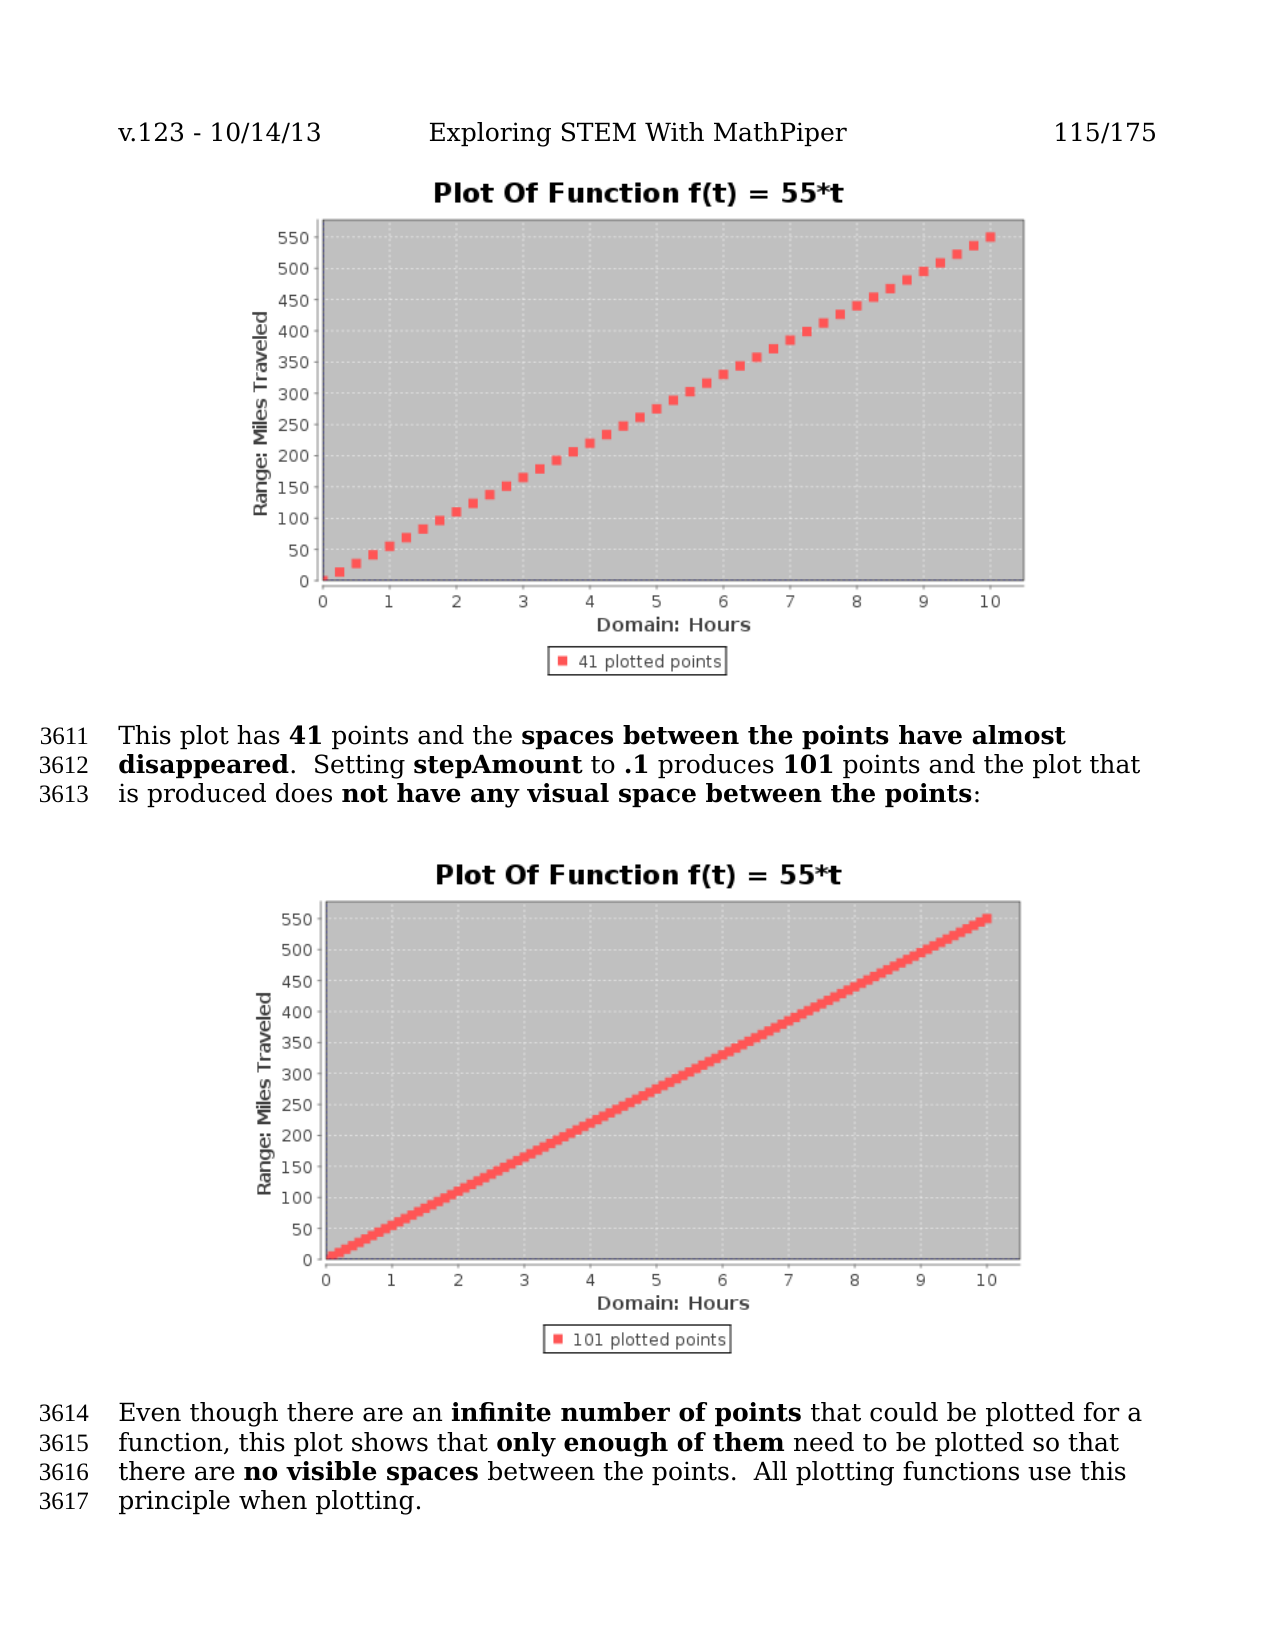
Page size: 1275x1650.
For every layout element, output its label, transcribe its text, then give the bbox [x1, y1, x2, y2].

text This plot has 41 points and the spaces between the points have almost disappeared. Setting stepAmount to .1 produces 101 points and the plot that is produced does not have any visual space between the points: [118, 721, 1157, 809]
picture [239, 858, 1036, 1355]
text Even though there are an infinite number of points that could be plotted for a function, this plot shows that only enough of them need to be plotted so that there are no visible spaces between the points. All plotting functions use this principle when plotting. [118, 1398, 1157, 1516]
picture [235, 176, 1040, 677]
